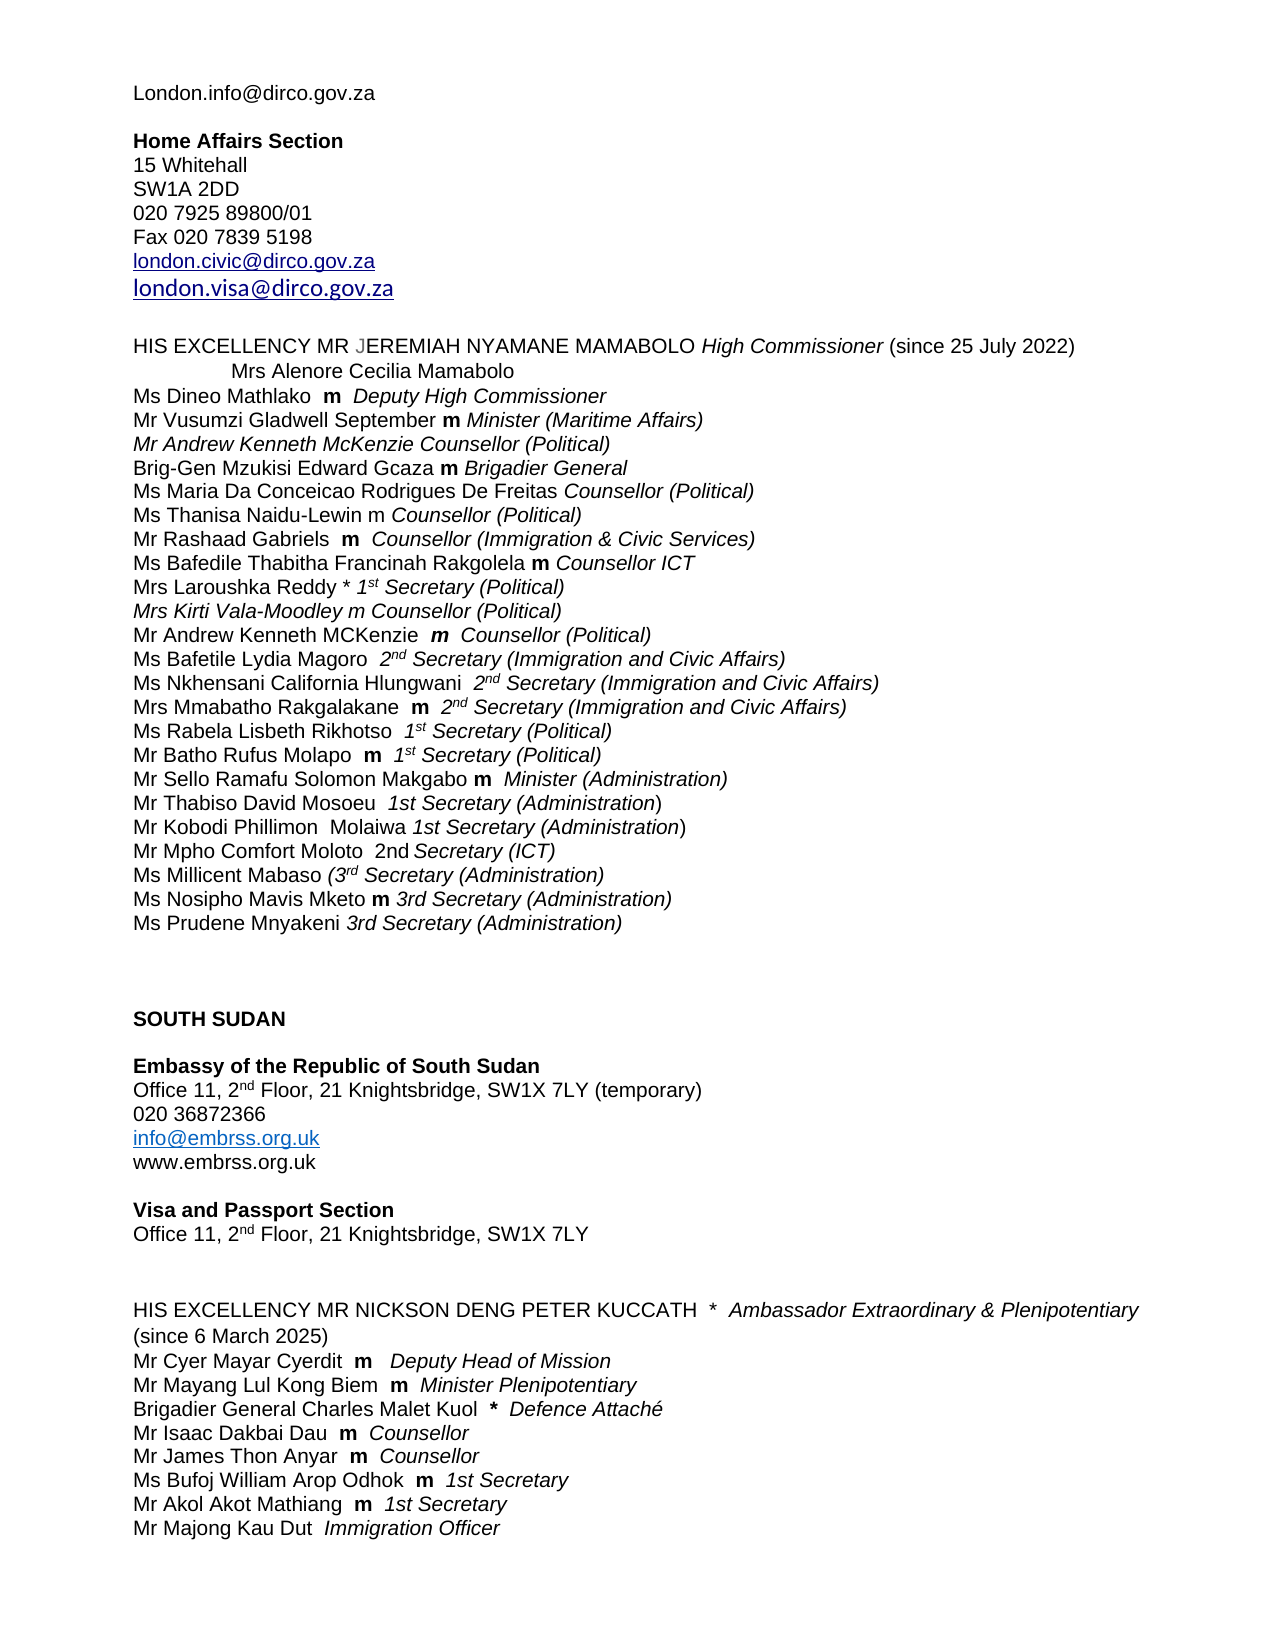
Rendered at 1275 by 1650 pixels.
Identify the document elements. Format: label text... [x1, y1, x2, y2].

text Mr Mayang Lul Kong Biem m Minister Plenipotentiary [133, 1372, 1181, 1396]
text Mr Akol Akot Mathiang m 1st Secretary [133, 1492, 1181, 1516]
text Ms Millicent Mabaso (3rd Secretary (Administration) [133, 863, 1181, 887]
text 020 7925 89800/01 [133, 201, 1181, 225]
text Office 11, 2nd Floor, 21 Knightsbridge, SW1X 7LY [133, 1222, 1181, 1246]
text Mrs Kirti Vala-Moodley m Counsellor (Political) [133, 599, 1181, 623]
text Mr Sello Ramafu Solomon Makgabo m Minister (Administration) [133, 767, 1181, 791]
text Mr Mpho Comfort Moloto 2nd Secretary (ICT) [133, 839, 1181, 863]
text Ms Nkhensani California Hlungwani 2nd Secretary (Immigration and Civic Affairs) [133, 671, 1181, 695]
text Mrs Mmabatho Rakgalakane m 2nd Secretary (Immigration and Civic Affairs) [133, 695, 1181, 719]
text Brigadier General Charles Malet Kuol * Defence Attaché [133, 1396, 1181, 1420]
text london.visa@dirco.gov.za [133, 273, 1181, 303]
text Mr Andrew Kenneth MCKenzie m Counsellor (Political) [133, 623, 1181, 647]
text London.info@dirco.gov.za [133, 81, 1181, 105]
text Ms Bafedile Thabitha Francinah Rakgolela m Counsellor ICT [133, 551, 1181, 575]
text Mr Vusumzi Gladwell September m Minister (Maritime Affairs) [133, 407, 1181, 431]
text Mr Rashaad Gabriels m Counsellor (Immigration & Civic Services) [133, 527, 1181, 551]
text Mr Kobodi Phillimon Molaiwa 1st Secretary (Administration) [133, 815, 1181, 839]
text Ms Maria Da Conceicao Rodrigues De Freitas Counsellor (Political) [133, 479, 1181, 503]
text Ms Rabela Lisbeth Rikhotso 1st Secretary (Political) [133, 719, 1181, 743]
text Ms Bafetile Lydia Magoro 2nd Secretary (Immigration and Civic Affairs) [133, 647, 1181, 671]
text Mr Isaac Dakbai Dau m Counsellor [133, 1420, 1181, 1444]
text Mr Batho Rufus Molapo m 1st Secretary (Political) [133, 743, 1181, 767]
text Mr Majong Kau Dut Immigration Officer [133, 1516, 1181, 1540]
text Mrs Laroushka Reddy * 1st Secretary (Political) [133, 575, 1181, 599]
text london.civic@dirco.gov.za [133, 249, 1181, 273]
text Mrs Alenore Cecilia Mamabolo [133, 358, 1181, 382]
text SW1A 2DD [133, 177, 1181, 201]
text Visa and Passport Section [133, 1198, 1181, 1222]
text 15 Whitehall [133, 153, 1181, 177]
text Ms Bufoj William Arop Odhok m 1st Secretary [133, 1468, 1181, 1492]
text Ms Thanisa Naidu-Lewin m Counsellor (Political) [133, 503, 1181, 527]
text www.embrss.org.uk [133, 1150, 1181, 1174]
text Mr James Thon Anyar m Counsellor [133, 1444, 1181, 1468]
text Ms Nosipho Mavis Mketo m 3rd Secretary (Administration) [133, 887, 1181, 911]
text info@embrss.org.uk [133, 1126, 1181, 1150]
text Brig-Gen Mzukisi Edward Gcaza m Brigadier General [133, 455, 1181, 479]
text Home Affairs Section [133, 129, 1181, 153]
text HIS EXCELLENCY MR NICKSON DENG PETER KUCCATH * Ambassador Extraordinary & Plenipotentiary (since 6 March 2025) [133, 1294, 1181, 1347]
text Mr Thabiso David Mosoeu 1st Secretary (Administration) [133, 791, 1181, 815]
text Mr Andrew Kenneth McKenzie Counsellor (Political) [133, 431, 1181, 455]
text 020 36872366 [133, 1102, 1181, 1126]
text Embassy of the Republic of South Sudan [133, 1054, 1181, 1078]
text Ms Dineo Mathlako m Deputy High Commissioner [133, 383, 1181, 407]
text Office 11, 2nd Floor, 21 Knightsbridge, SW1X 7LY (temporary) [133, 1078, 1181, 1102]
text Fax 020 7839 5198 [133, 225, 1181, 249]
text HIS EXCELLENCY MR JEREMIAH NYAMANE MAMABOLO High Commissioner (since 25 July 2022) [133, 334, 1181, 358]
text Mr Cyer Mayar Cyerdit m Deputy Head of Mission [133, 1348, 1181, 1372]
text Ms Prudene Mnyakeni 3rd Secretary (Administration) [133, 911, 1181, 934]
text SOUTH SUDAN [133, 1006, 1181, 1030]
